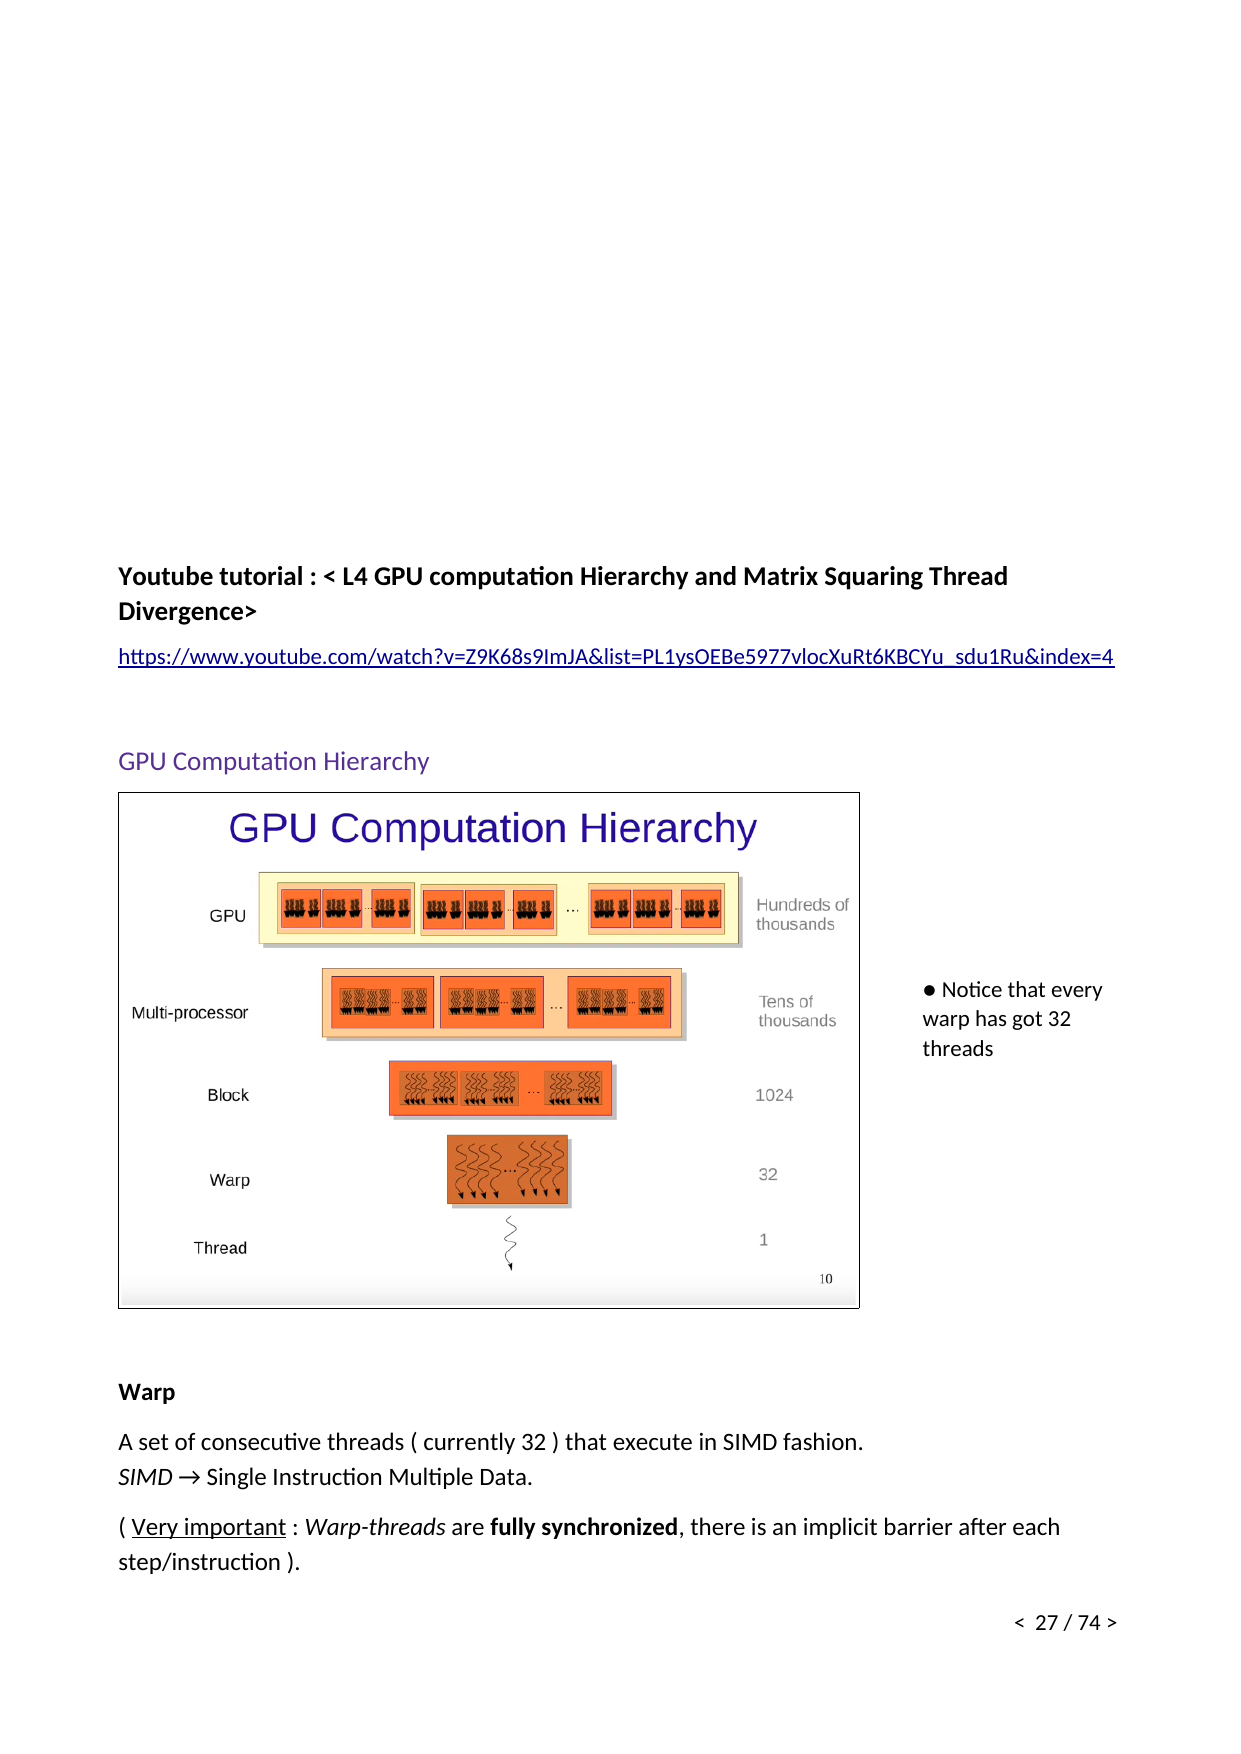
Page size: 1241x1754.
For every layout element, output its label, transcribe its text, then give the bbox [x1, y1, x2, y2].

subtitle Youtube tutorial : < L4 GPU computation Hierarchy and Matrix Squaring Thread Divergence> [118, 559, 1122, 627]
picture [121, 795, 856, 1305]
subtitle GPU Computation Hierarchy [118, 744, 1122, 777]
text A set of consecutive threads ( currently 32 ) that execute in SIMD fashion. SIMD → Single Instruction Multiple Data. [118, 1426, 1122, 1492]
text https://www.youtube.com/watch?v=Z9K68s9ImJA&list=PL1ysOEBe5977vlocXuRt6KBCYu_sdu1Ru&index=4 [118, 642, 1122, 670]
text Warp [118, 1377, 1122, 1407]
text ( Very important : Warp-threads are fully synchronized, there is an implicit barrier after each step/instruction ). [118, 1511, 1122, 1576]
